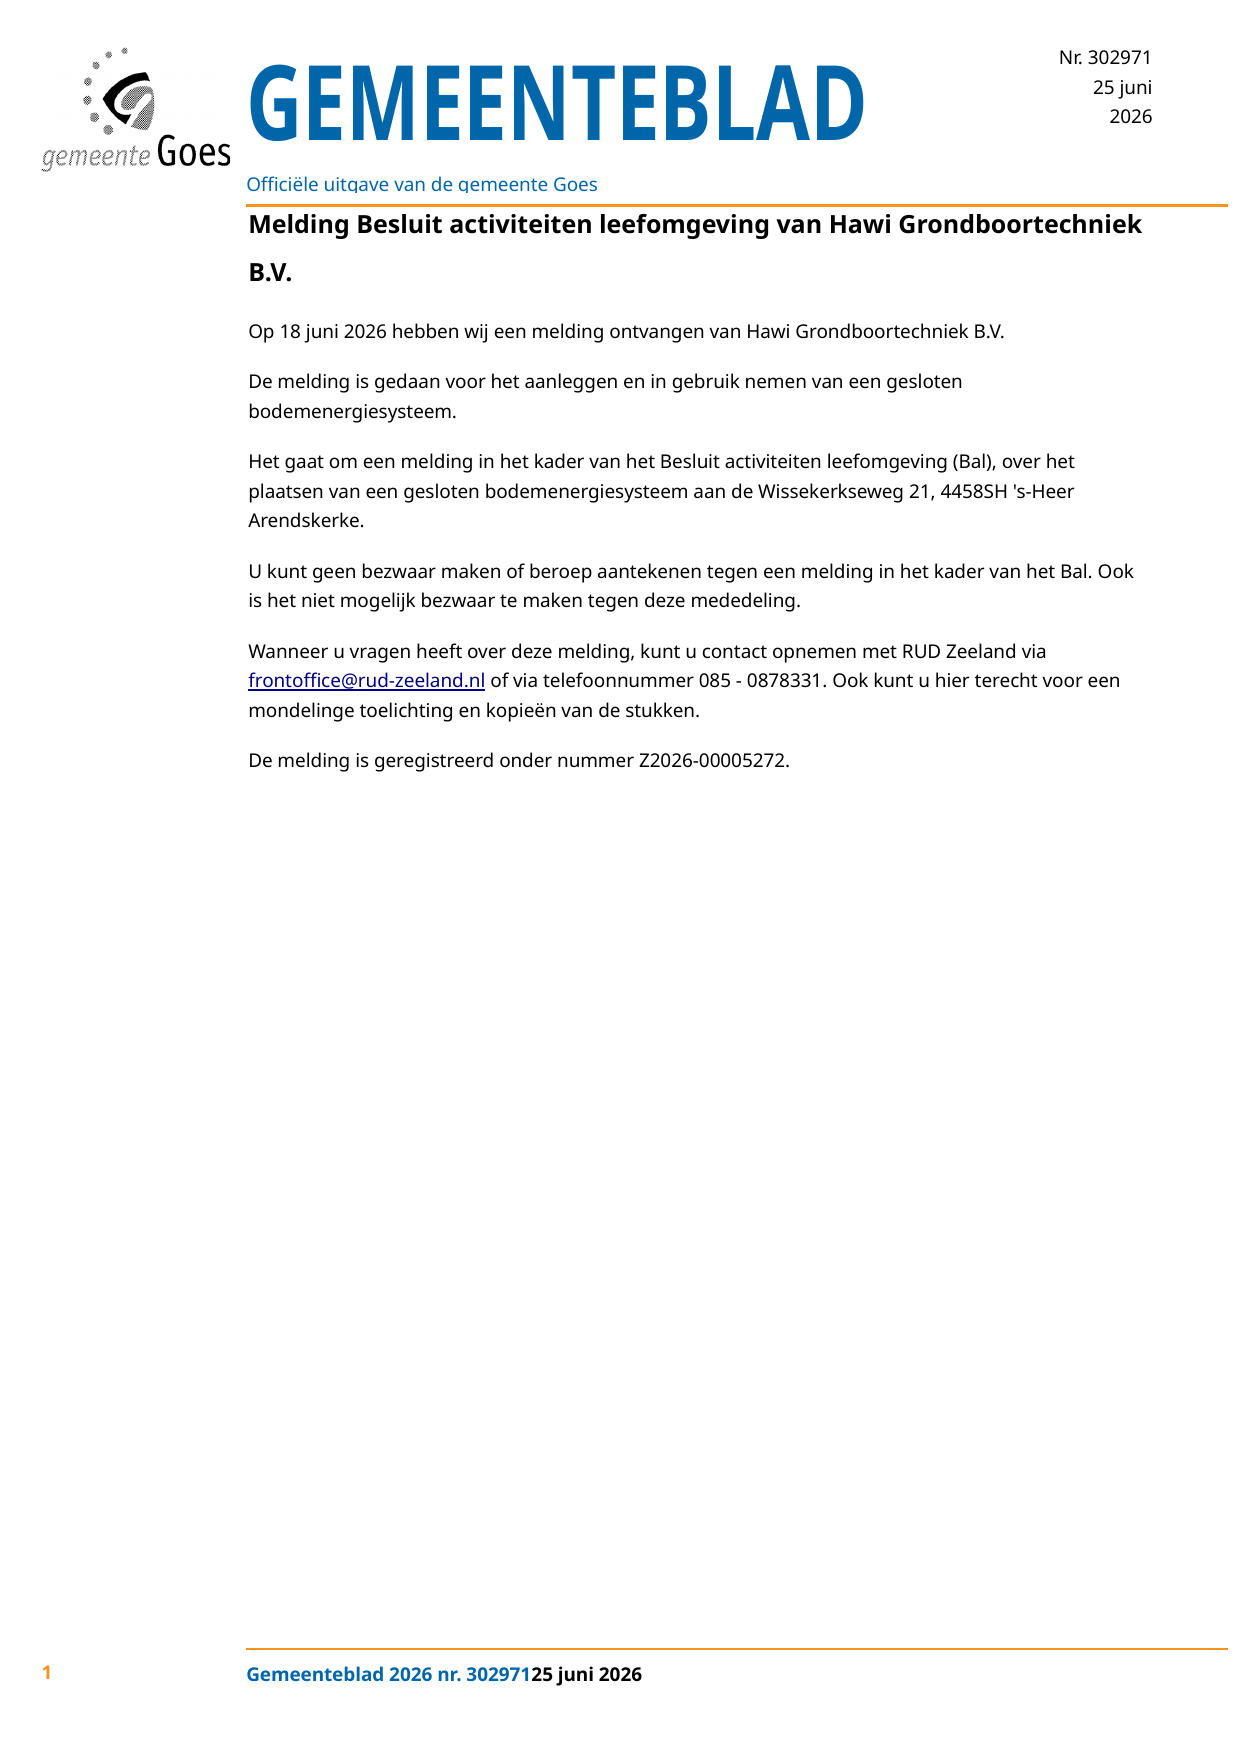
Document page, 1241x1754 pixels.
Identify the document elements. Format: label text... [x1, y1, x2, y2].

text Op 18 juni 2026 hebben wij een melding ontvangen van Hawi Grondboortechniek B.V. [248, 318, 1152, 344]
text Wanneer u vragen heeft over deze melding, kunt u contact opnemen met RUD Zeeland via frontoffice@rud-zeeland.nl of via telefoonnummer 085 - 0878331. Ook kunt u hier terecht voor een mondelinge toelichting en kopieën van de stukken. [248, 638, 1152, 723]
text De melding is geregistreerd onder nummer Z2026-00005272. [248, 747, 1152, 773]
text Melding Besluit activiteiten leefomgeving van Hawi Grondboortechniek B.V. [248, 207, 1152, 288]
text U kunt geen bezwaar maken of beroep aantekenen tegen een melding in het kader van het Bal. Ook is het niet mogelijk bezwaar te maken tegen deze mededeling. [248, 558, 1152, 613]
text De melding is gedaan voor het aanleggen en in gebruik nemen van een gesloten bodemenergiesysteem. [248, 368, 1152, 424]
picture [41, 47, 231, 172]
text Het gaat om een melding in het kader van het Besluit activiteiten leefomgeving (Bal), over het plaatsen van een gesloten bodemenergiesysteem aan de Wissekerkseweg 21, 4458SH 's-Heer Arendskerke. [248, 448, 1152, 533]
